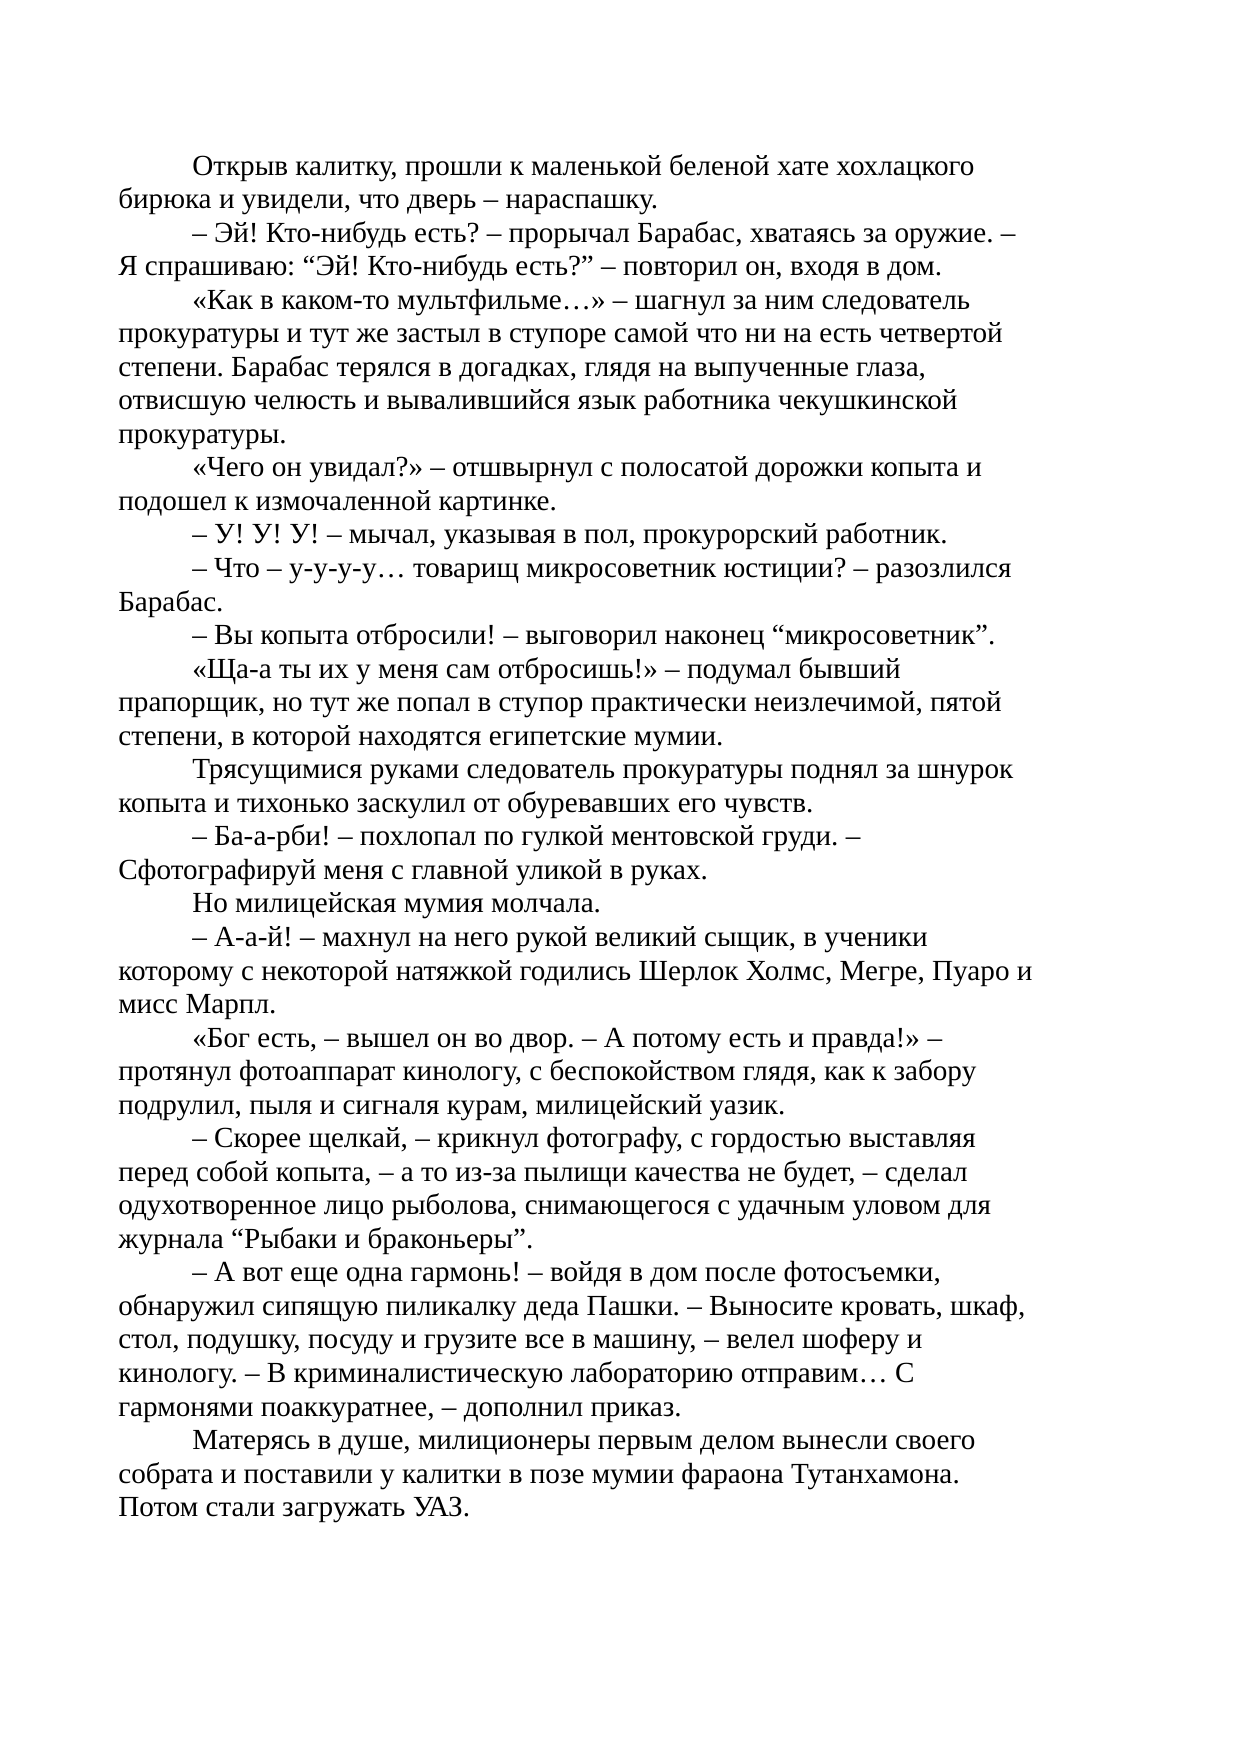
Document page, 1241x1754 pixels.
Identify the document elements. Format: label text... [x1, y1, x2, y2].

text – А-а-й! – махнул на него рукой великий сыщик, в ученики которому с некоторой натяжкой годились Шерлок Холмс, Мегре, Пуаро и мисс Марпл. [118, 919, 1033, 1020]
text – Вы копыта отбросили! – выговорил наконец “микросоветник”. [118, 617, 1033, 651]
text – Скорее щелкай, – крикнул фотографу, с гордостью выставляя перед собой копыта, – а то из-за пылищи качества не будет, – сделал одухотворенное лицо рыболова, снимающегося с удачным уловом для журнала “Рыбаки и браконьеры”. [118, 1120, 1033, 1254]
text – Что – у-у-y-y… товарищ микросоветник юстиции? – разозлился Барабас. [118, 550, 1033, 617]
text Матерясь в душе, милиционеры первым делом вынесли своего собрата и поставили у калитки в позе мумии фараона Тутанхамона. Потом стали загружать УАЗ. [118, 1422, 1033, 1523]
text Но милицейская мумия молчала. [118, 886, 1033, 919]
text – У! У! У! – мычал, указывая в пол, прокурорский работник. [118, 517, 1033, 550]
text – Эй! Кто-нибудь есть? – прорычал Барабас, хватаясь за оружие. – Я спрашиваю: “Эй! Кто-нибудь есть?” – повторил он, входя в дом. [118, 215, 1033, 282]
text Открыв калитку, прошли к маленькой беленой хате хохлацкого бирюка и увидели, что дверь – нараспашку. [118, 148, 1033, 215]
text «Чего он увидал?» – отшвырнул с полосатой дорожки копыта и подошел к измочаленной картинке. [118, 449, 1033, 517]
text «Как в каком-то мультфильме…» – шагнул за ним следователь прокуратуры и тут же застыл в ступоре самой что ни на есть четвертой степени. Барабас терялся в догадках, глядя на выпученные глаза, отвисшую челюсть и вывалившийся язык работника чекушкинской прокуратуры. [118, 282, 1033, 449]
text Трясущимися руками следователь прокуратуры поднял за шнурок копыта и тихонько заскулил от обуревавших его чувств. [118, 751, 1033, 818]
text – Ба-а-рби! – похлопал по гулкой ментовской груди. – Сфотографируй меня с главной уликой в руках. [118, 818, 1033, 886]
text – А вот еще одна гармонь! – войдя в дом после фотосъемки, обнаружил сипящую пиликалку деда Пашки. – Выносите кровать, шкаф, стол, подушку, посуду и грузите все в машину, – велел шоферу и кинологу. – В криминалистическую лабораторию отправим… С гармонями поаккуратнее, – дополнил приказ. [118, 1254, 1033, 1422]
text «Ща-а ты их у меня сам отбросишь!» – подумал бывший прапорщик, но тут же попал в ступор практически неизлечимой, пятой степени, в которой находятся египетские мумии. [118, 651, 1033, 751]
text «Бог есть, – вышел он во двор. – А потому есть и правда!» – протянул фотоаппарат кинологу, с беспокойством глядя, как к забору подрулил, пыля и сигналя курам, милицейский уазик. [118, 1020, 1033, 1120]
